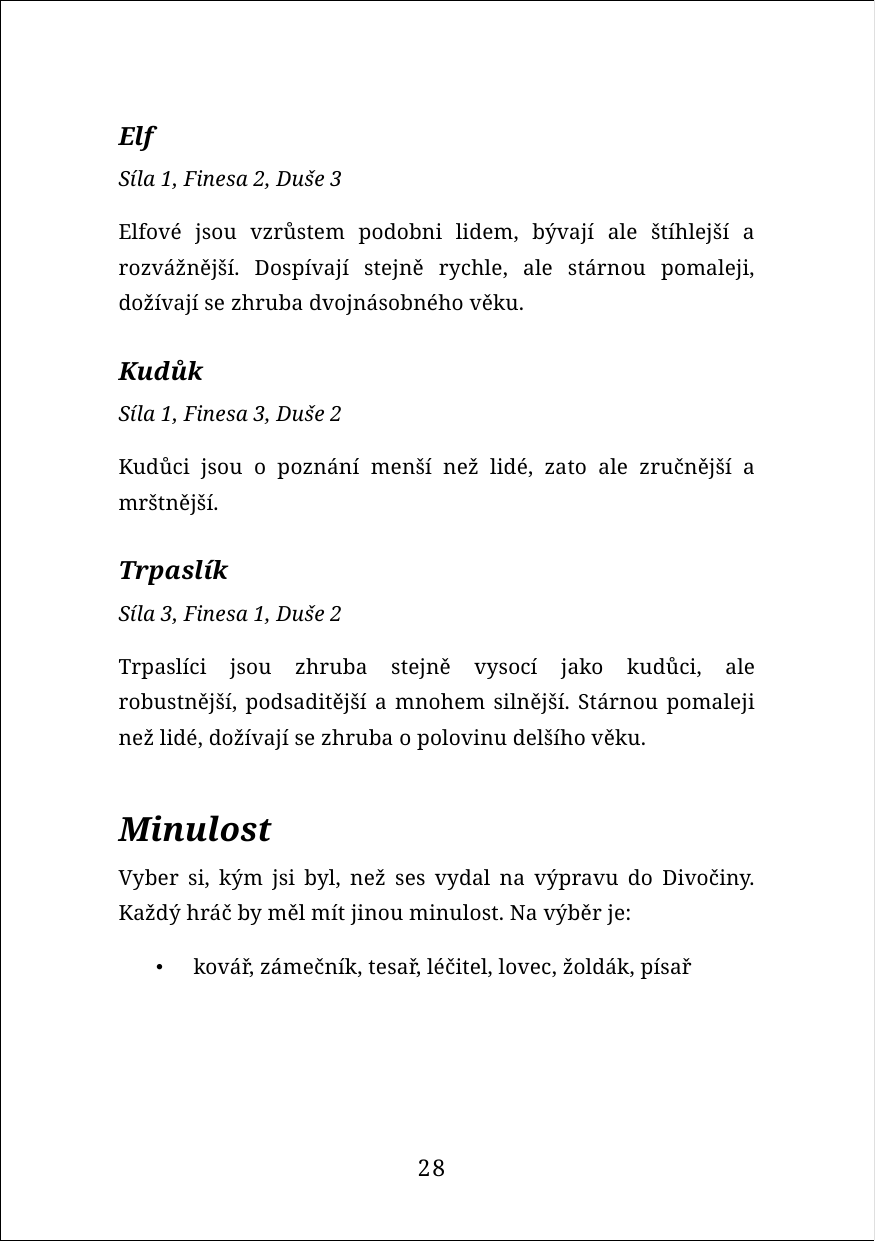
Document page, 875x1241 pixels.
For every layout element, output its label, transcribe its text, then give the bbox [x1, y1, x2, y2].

text Síla 1, Finesa 3, Duše 2 [118, 399, 756, 428]
subtitle Elf [118, 118, 756, 152]
subtitle Kudůk [118, 353, 756, 387]
text Trpaslíci jsou zhruba stejně vysocí jako kudůci, ale robustnější, podsaditější a mnohem silnější. Stárnou pomaleji než lidé, dožívají se zhruba o polovinu delšího věku. [118, 652, 756, 751]
text Elfové jsou vzrůstem podobni lidem, bývají ale štíhlejší a rozvážnější. Dospívají stejně rychle, ale stárnou pomaleji, dožívají se zhruba dvojnásobného věku. [118, 217, 756, 317]
text Vyber si, kým jsi byl, než ses vydal na výpravu do Divočiny. Každý hráč by měl mít jinou minulost. Na výběr je: [118, 863, 756, 927]
text Síla 1, Finesa 2, Duše 3 [118, 164, 756, 192]
text Síla 3, Finesa 1, Duše 2 [118, 599, 756, 627]
text Kudůci jsou o poznání menší než lidé, zato ale zručnější a mrštnější. [118, 452, 756, 516]
list kovář, zámečník, tesař, léčitel, lovec, žoldák, písař [156, 952, 756, 980]
subtitle Trpaslík [118, 553, 756, 587]
subtitle Minulost [118, 806, 756, 851]
